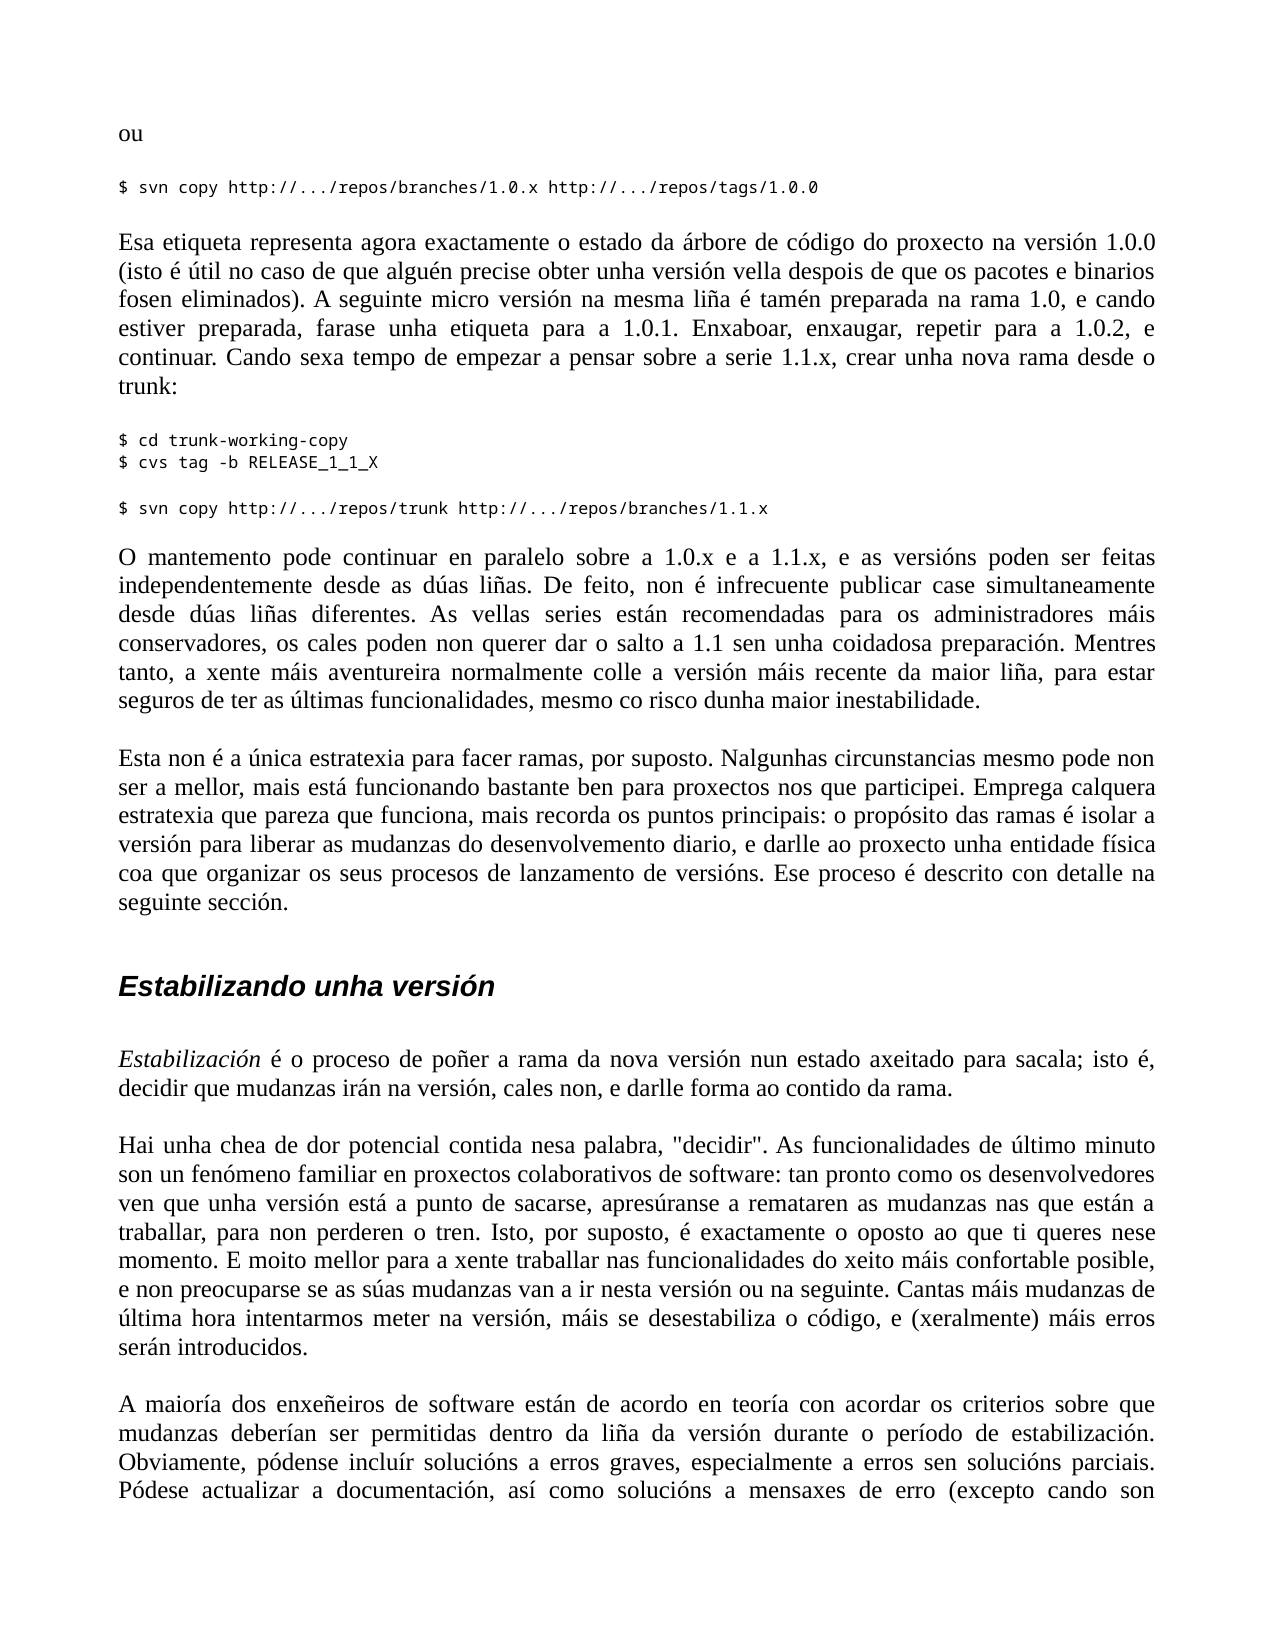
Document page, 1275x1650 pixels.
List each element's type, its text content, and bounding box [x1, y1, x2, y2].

text Esta non é a única estratexia para facer ramas, por suposto. Nalgunhas circunstancias mesmo pode non ser a mellor, mais está funcionando bastante ben para proxectos nos que participei. Emprega calquera estratexia que pareza que funciona, mais recorda os puntos principais: o propósito das ramas é isolar a versión para liberar as mudanzas do desenvolvemento diario, e darlle ao proxecto unha entidade física coa que organizar os seus procesos de lanzamento de versións. Ese proceso é descrito con detalle na seguinte sección. [118, 743, 1157, 916]
text O mantemento pode continuar en paralelo sobre a 1.0.x e a 1.1.x, e as versións poden ser feitas independentemente desde as dúas liñas. De feito, non é infrecuente publicar case simultaneamente desde dúas liñas diferentes. As vellas series están recomendadas para os administradores máis conservadores, os cales poden non querer dar o salto a 1.1 sen unha coidadosa preparación. Mentres tanto, a xente máis aventureira normalmente colle a versión máis recente da maior liña, para estar seguros de ter as últimas funcionalidades, mesmo co risco dunha maior inestabilidade. [118, 542, 1157, 714]
text ou [118, 118, 1157, 147]
text Estabilización é o proceso de poñer a rama da nova versión nun estado axeitado para sacala; isto é, decidir que mudanzas irán na versión, cales non, e darlle forma ao contido da rama. [118, 1044, 1157, 1102]
text A maioría dos enxeñeiros de software están de acordo en teoría con acordar os criterios sobre que mudanzas deberían ser permitidas dentro da liña da versión durante o período de estabilización. Obviamente, pódense incluír solucións a erros graves, especialmente a erros sen solucións parciais. Pódese actualizar a documentación, así como solucións a mensaxes de erro (excepto cando son [118, 1389, 1157, 1504]
text $ cd trunk-working-copy [118, 428, 1157, 451]
text Esa etiqueta representa agora exactamente o estado da árbore de código do proxecto na versión 1.0.0 (isto é útil no caso de que alguén precise obter unha versión vella despois de que os pacotes e binarios fosen eliminados). A seguinte micro versión na mesma liña é tamén preparada na rama 1.0, e cando estiver preparada, farase unha etiqueta para a 1.0.1. Enxaboar, enxaugar, repetir para a 1.0.2, e continuar. Cando sexa tempo de empezar a pensar sobre a serie 1.1.x, crear unha nova rama desde o trunk: [118, 227, 1157, 399]
text Hai unha chea de dor potencial contida nesa palabra, "decidir". As funcionalidades de último minuto son un fenómeno familiar en proxectos colaborativos de software: tan pronto como os desenvolvedores ven que unha versión está a punto de sacarse, apresúranse a remataren as mudanzas nas que están a traballar, para non perderen o tren. Isto, por suposto, é exactamente o oposto ao que ti queres nese momento. E moito mellor para a xente traballar nas funcionalidades do xeito máis confortable posible, e non preocuparse se as súas mudanzas van a ir nesta versión ou na seguinte. Cantas máis mudanzas de última hora intentarmos meter na versión, máis se desestabiliza o código, e (xeralmente) máis erros serán introducidos. [118, 1130, 1157, 1360]
text $ svn copy http://.../repos/trunk http://.../repos/branches/1.1.x [118, 496, 1157, 519]
text $ svn copy http://.../repos/branches/1.0.x http://.../repos/tags/1.0.0 [118, 176, 1157, 198]
subtitle Estabilizando unha versión [118, 969, 1157, 1003]
text $ cvs tag -b RELEASE_1_1_X [118, 451, 1157, 474]
